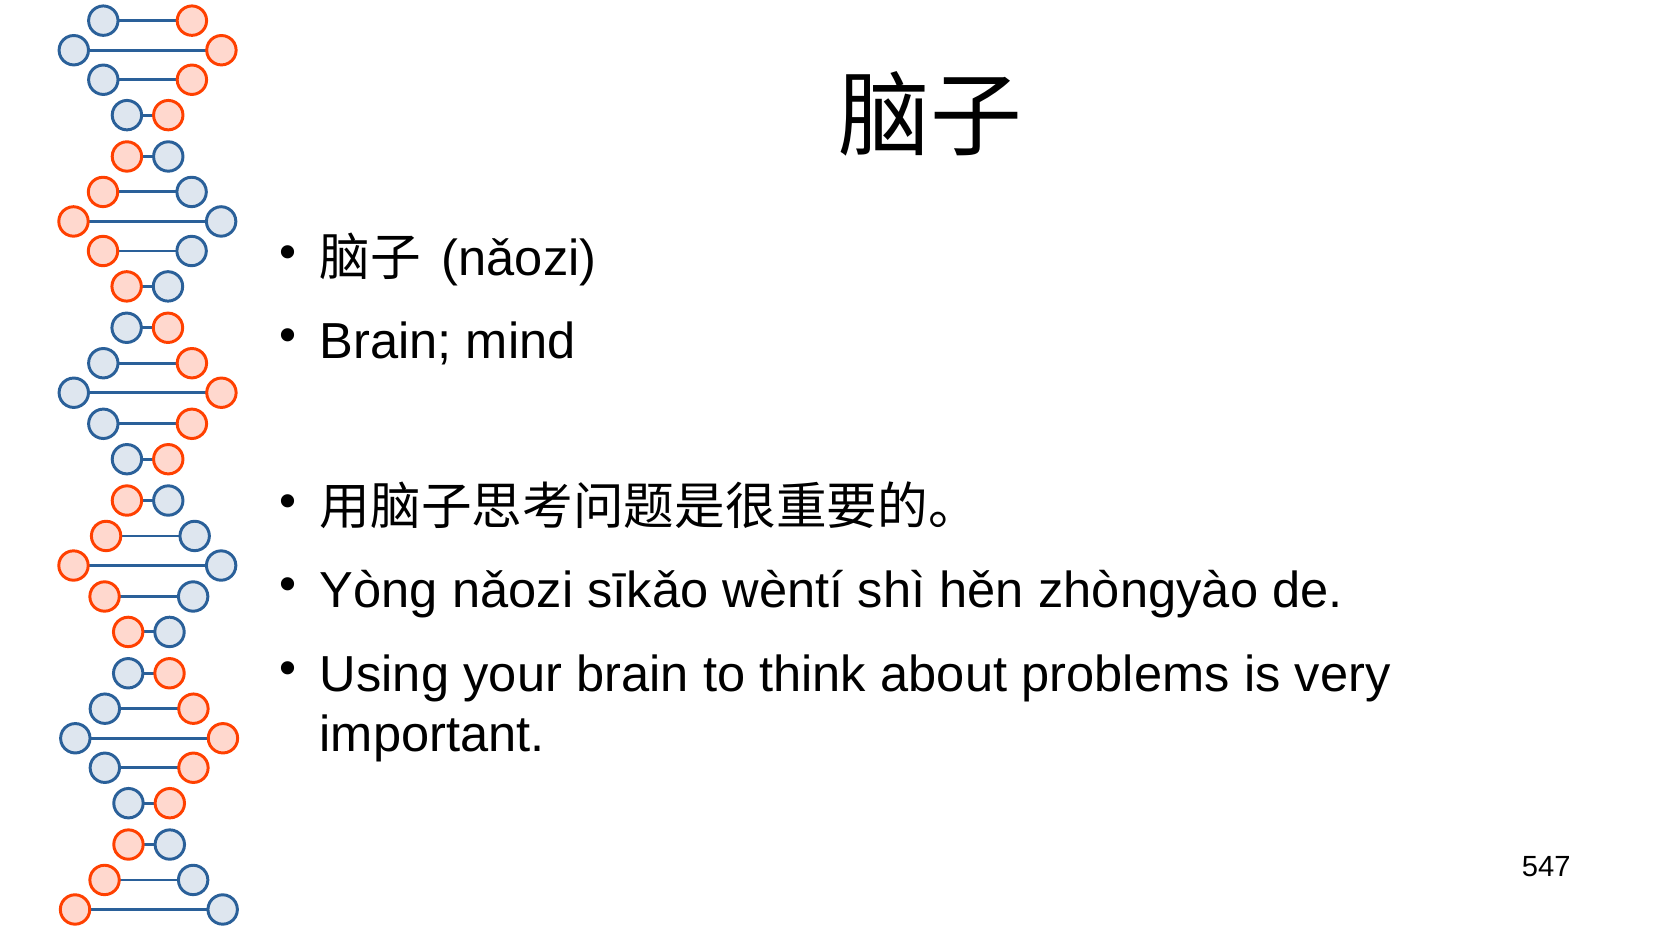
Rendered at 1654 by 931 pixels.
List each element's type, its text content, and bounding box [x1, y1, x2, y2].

list 脑子 (nǎozi) Brain; mind 用脑子思考问题是很重要的。 Yòng nǎozi sīkǎo wèntí shì hěn zhòngyào de. Using your brain to think about problems is very important. [265, 224, 1595, 764]
title 脑子 [265, 35, 1595, 189]
